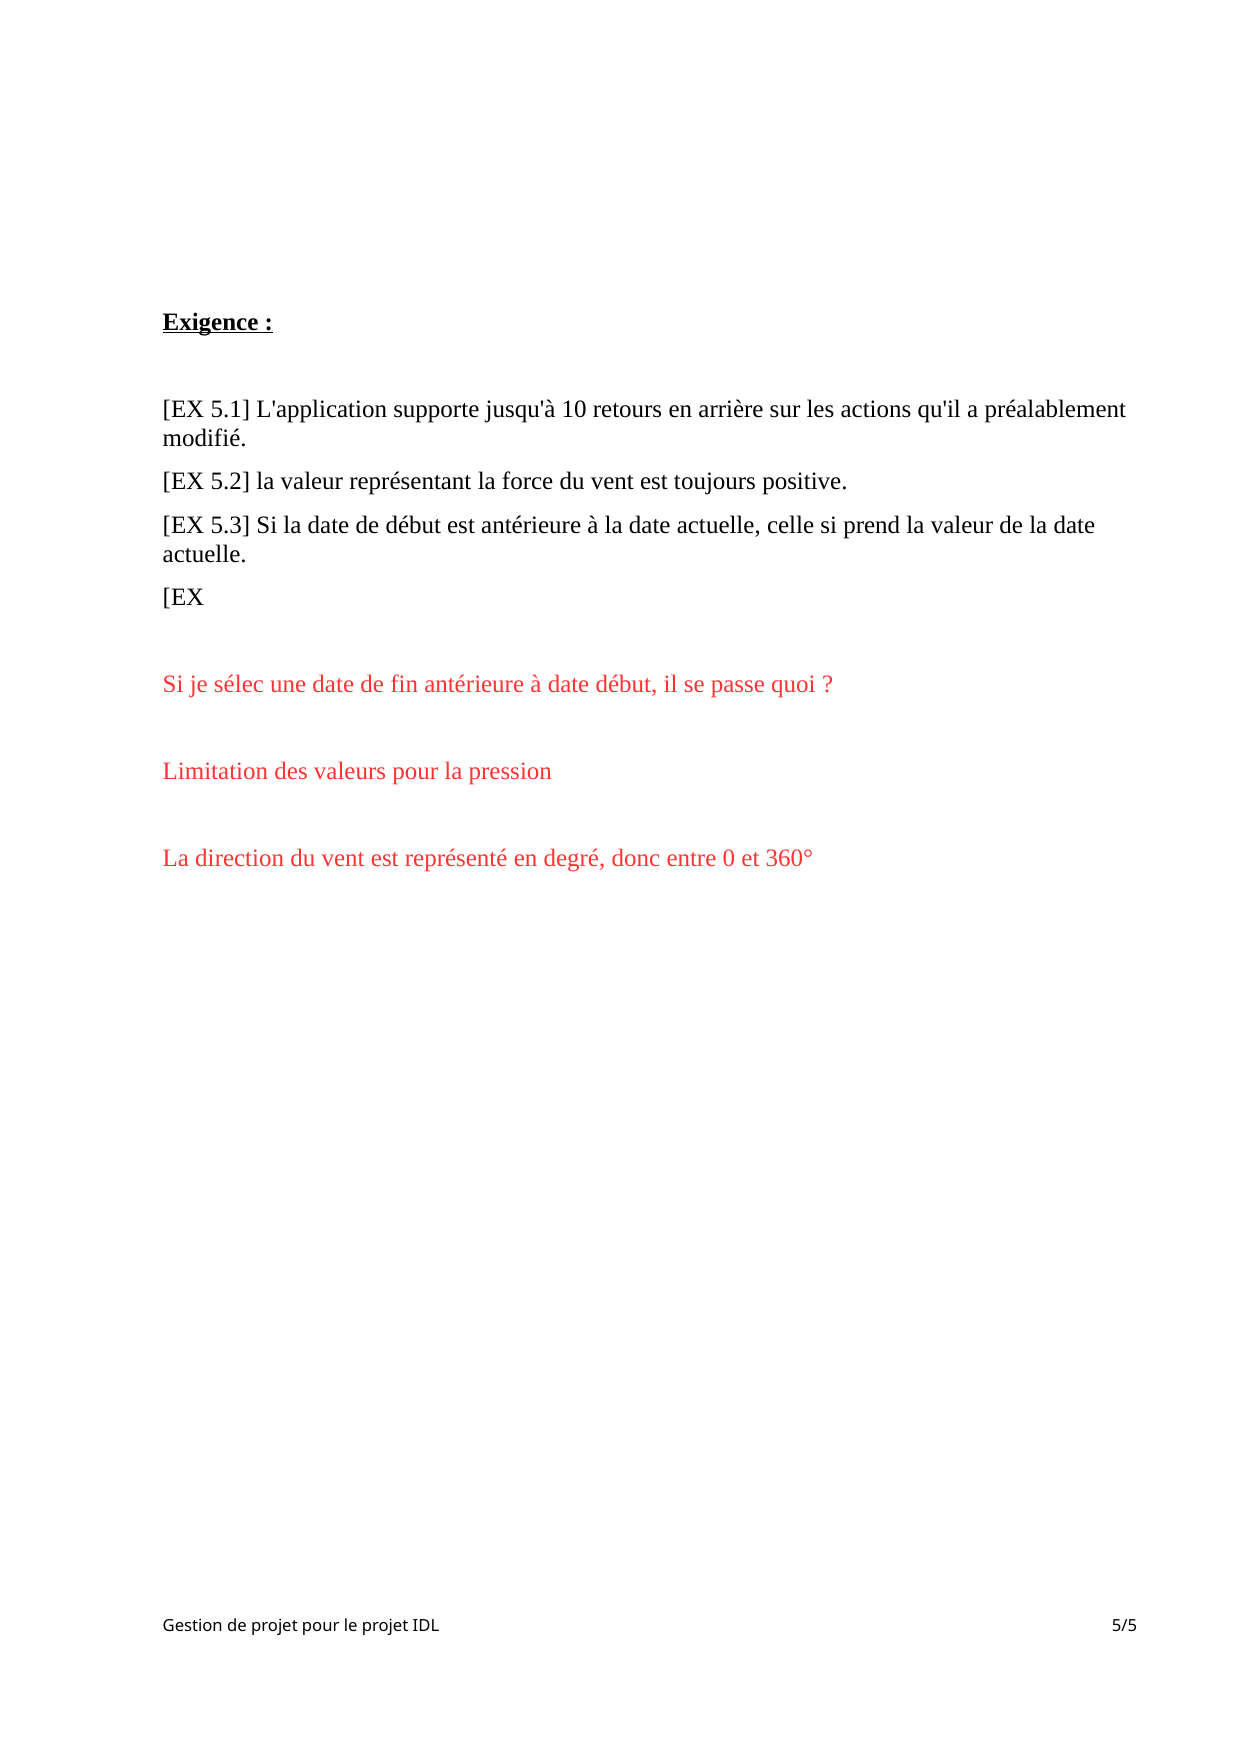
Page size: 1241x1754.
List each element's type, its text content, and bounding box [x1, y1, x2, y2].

text Si je sélec une date de fin antérieure à date début, il se passe quoi ? [162, 669, 1137, 698]
text [EX 5.2] la valeur représentant la force du vent est toujours positive. [162, 466, 1137, 495]
text Limitation des valeurs pour la pression [162, 756, 1137, 785]
text [EX 5.3] Si la date de début est antérieure à la date actuelle, celle si prend la valeur de la date actuelle. [162, 510, 1137, 567]
text La direction du vent est représenté en degré, donc entre 0 et 360° [162, 843, 1137, 872]
text Exigence : [162, 307, 1137, 336]
text [EX [162, 582, 1137, 611]
text [EX 5.1] L'application supporte jusqu'à 10 retours en arrière sur les actions qu'il a préalablement modifié. [162, 394, 1137, 452]
